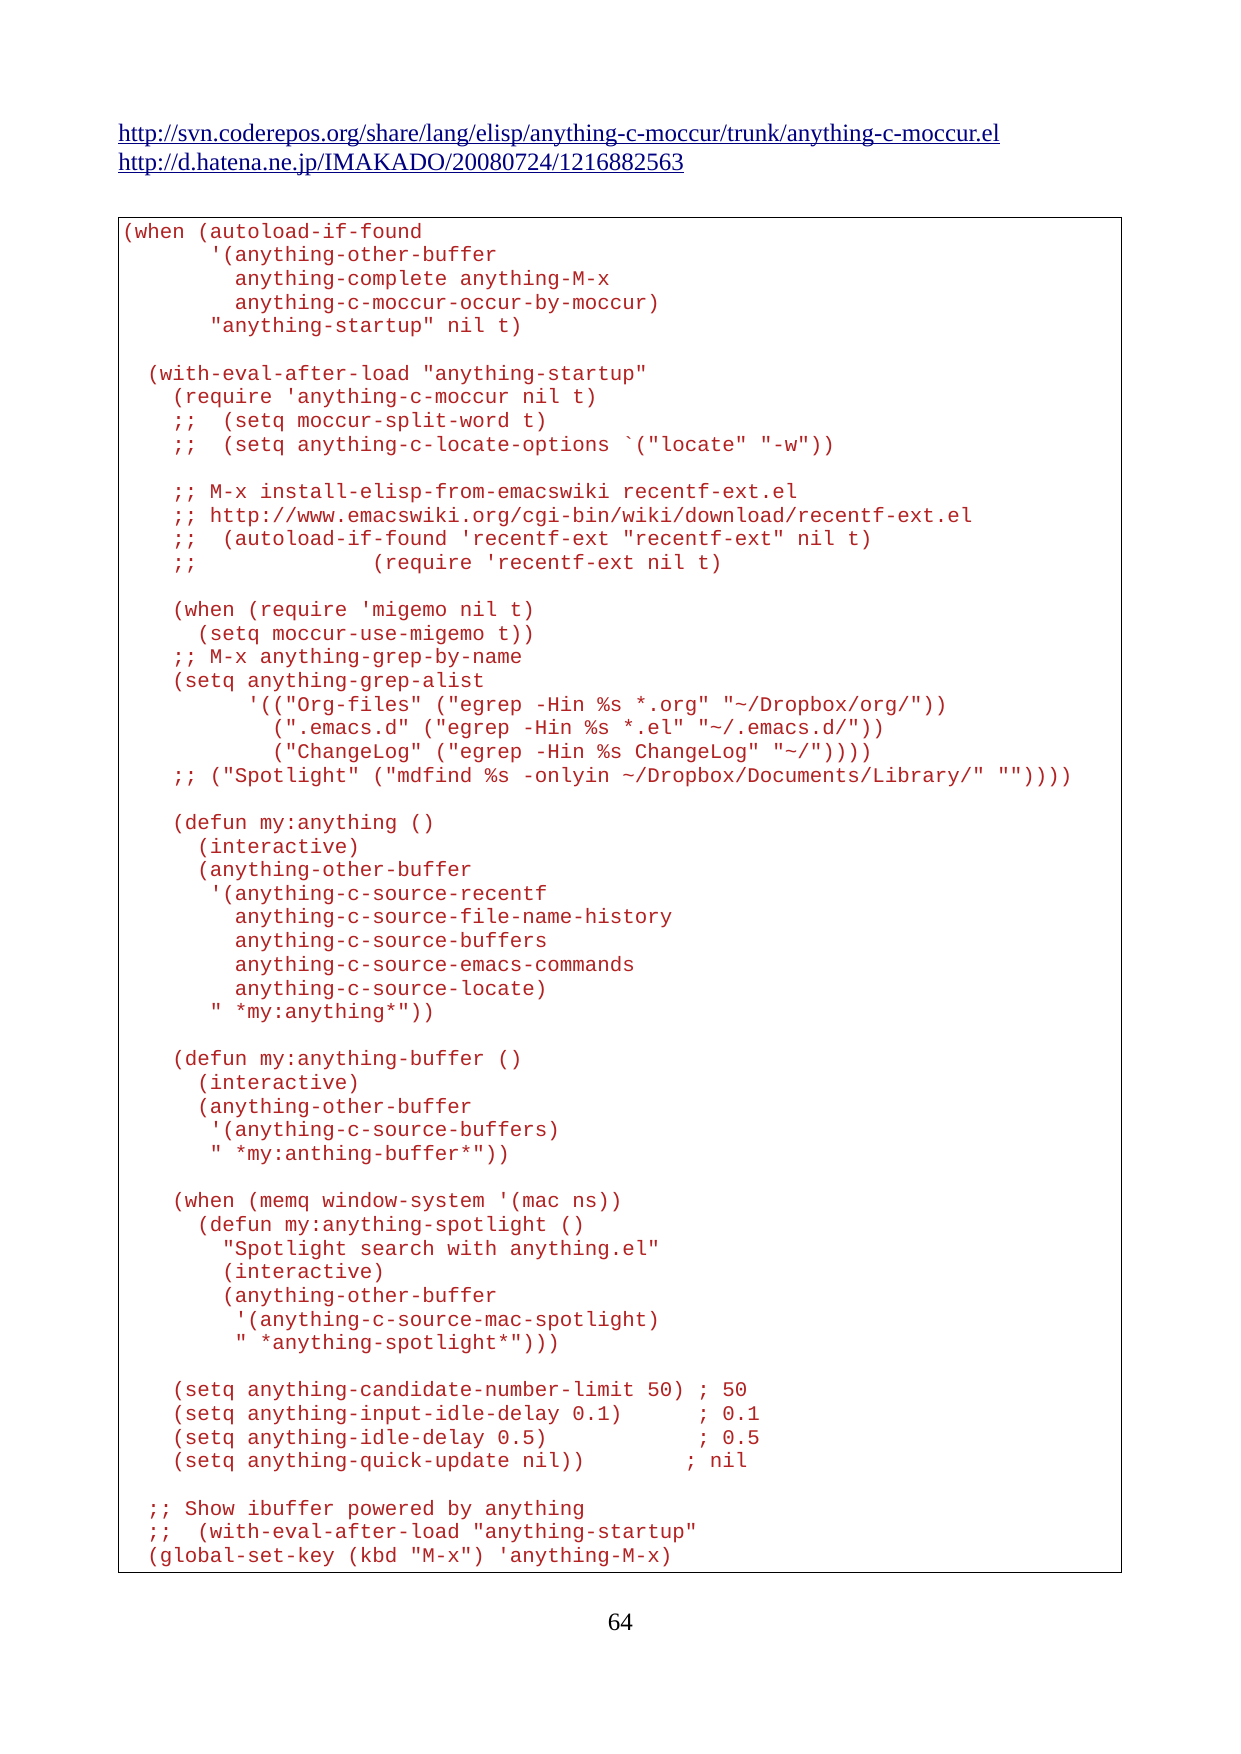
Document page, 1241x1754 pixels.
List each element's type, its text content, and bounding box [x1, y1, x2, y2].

text anything-c-source-buffers [119, 926, 1121, 950]
text (defun my:anything-spotlight () [119, 1210, 1121, 1234]
text ;; ("Spotlight" ("mdfind %s -onlyin ~/Dropbox/Documents/Library/" "")))) [119, 761, 1121, 784]
text (".emacs.d" ("egrep -Hin %s *.el" "~/.emacs.d/")) [119, 713, 1121, 737]
text (require 'anything-c-moccur nil t) [119, 382, 1121, 406]
text anything-c-source-file-name-history [119, 903, 1121, 926]
text ;; M-x install-elisp-from-emacswiki recentf-ext.el [119, 477, 1121, 501]
text (global-set-key (kbd "M-x") 'anything-M-x) [119, 1541, 1121, 1572]
text (interactive) [119, 1257, 1121, 1281]
text (defun my:anything () [119, 808, 1121, 832]
text (when (memq window-system '(mac ns)) [119, 1186, 1121, 1210]
text (setq anything-candidate-number-limit 50) ; 50 [119, 1376, 1121, 1399]
text " *my:anything*")) [119, 997, 1121, 1021]
text '(anything-other-buffer [119, 241, 1121, 264]
text ;; http://www.emacswiki.org/cgi-bin/wiki/download/recentf-ext.el [119, 501, 1121, 524]
text (interactive) [119, 832, 1121, 855]
text (setq moccur-use-migemo t)) [119, 619, 1121, 642]
text '(anything-c-source-buffers) [119, 1115, 1121, 1139]
text " *my:anthing-buffer*")) [119, 1139, 1121, 1163]
text "anything-startup" nil t) [119, 311, 1121, 335]
text (setq anything-quick-update nil)) ; nil [119, 1446, 1121, 1470]
text (defun my:anything-buffer () [119, 1044, 1121, 1068]
text "Spotlight search with anything.el" [119, 1234, 1121, 1257]
text http://svn.coderepos.org/share/lang/elisp/anything-c-moccur/trunk/anything-c-moccur.el http://d.hatena.ne.jp/IMAKADO/20080724/1216882563 [118, 118, 1122, 204]
text (anything-other-buffer [119, 1281, 1121, 1304]
text anything-complete anything-M-x [119, 264, 1121, 288]
text (when (require 'migemo nil t) [119, 595, 1121, 619]
text (anything-other-buffer [119, 1092, 1121, 1115]
text (anything-other-buffer [119, 855, 1121, 879]
text ;; Show ibuffer powered by anything [119, 1494, 1121, 1517]
text ;; (autoload-if-found 'recentf-ext "recentf-ext" nil t) [119, 524, 1121, 548]
text '(anything-c-source-mac-spotlight) [119, 1304, 1121, 1328]
text ;; M-x anything-grep-by-name [119, 642, 1121, 666]
text (when (autoload-if-found [119, 218, 1121, 241]
text " *anything-spotlight*"))) [119, 1328, 1121, 1352]
text anything-c-moccur-occur-by-moccur) [119, 288, 1121, 311]
text ;; (require 'recentf-ext nil t) [119, 548, 1121, 572]
text '(("Org-files" ("egrep -Hin %s *.org" "~/Dropbox/org/")) [119, 690, 1121, 713]
text (interactive) [119, 1068, 1121, 1092]
text '(anything-c-source-recentf [119, 879, 1121, 903]
text ;; (setq anything-c-locate-options `("locate" "-w")) [119, 430, 1121, 453]
text (with-eval-after-load "anything-startup" [119, 359, 1121, 382]
text ;; (setq moccur-split-word t) [119, 406, 1121, 430]
text (setq anything-grep-alist [119, 666, 1121, 690]
text ("ChangeLog" ("egrep -Hin %s ChangeLog" "~/")))) [119, 737, 1121, 761]
text anything-c-source-locate) [119, 973, 1121, 997]
text (setq anything-idle-delay 0.5) ; 0.5 [119, 1423, 1121, 1446]
text ;; (with-eval-after-load "anything-startup" [119, 1517, 1121, 1541]
text (setq anything-input-idle-delay 0.1) ; 0.1 [119, 1399, 1121, 1423]
text anything-c-source-emacs-commands [119, 950, 1121, 973]
